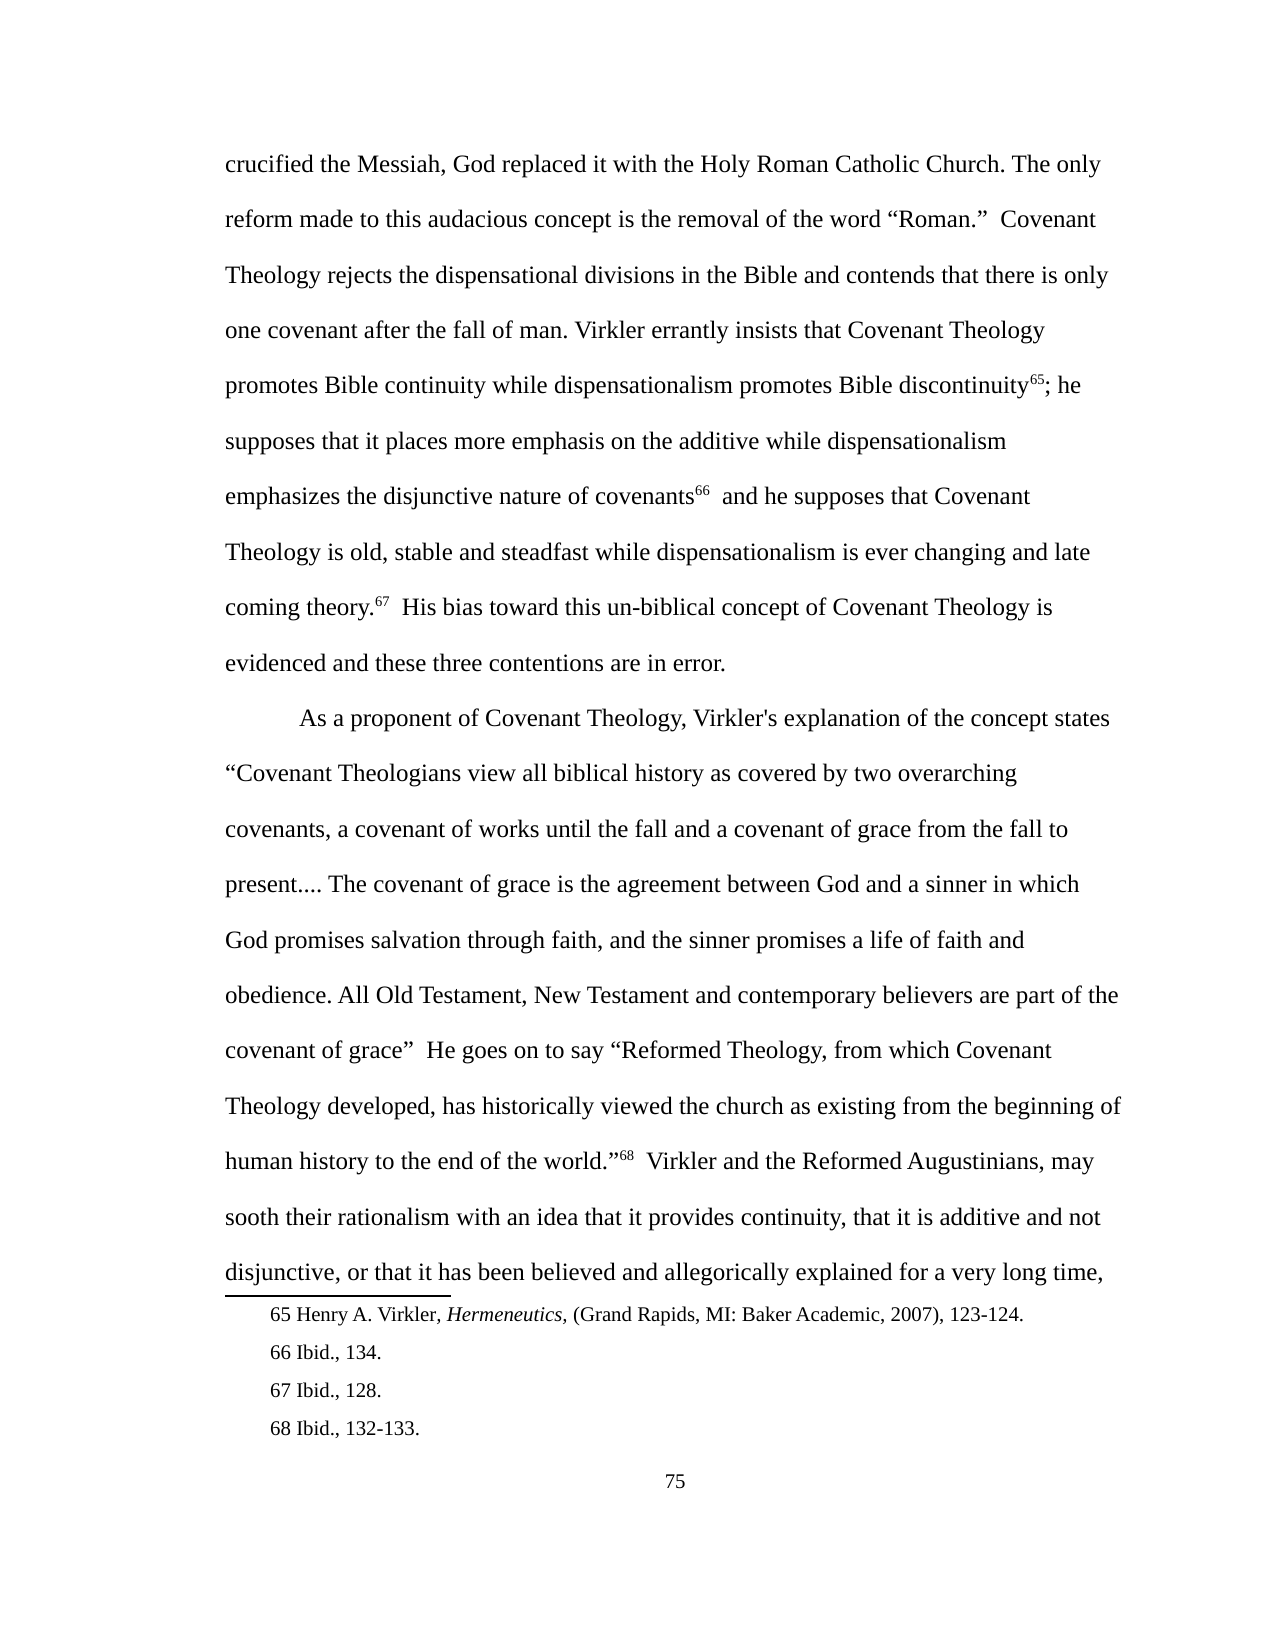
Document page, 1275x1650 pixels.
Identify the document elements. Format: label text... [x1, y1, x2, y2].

text As a proponent of Covenant Theology, Virkler's explanation of the concept states “Covenant Theologians view all biblical history as covered by two overarching covenants, a covenant of works until the fall and a covenant of grace from the fall to present.... The covenant of grace is the agreement between God and a sinner in which God promises salvation through faith, and the sinner promises a life of faith and obedience. All Old Testament, New Testament and contemporary believers are part of the covenant of grace” He goes on to say “Reformed Theology, from which Covenant Theology developed, has historically viewed the church as existing from the beginning of human history to the end of the world.” Virkler and the Reformed Augustinians, may sooth their rationalism with an idea that it provides continuity, that it is additive and not disjunctive, or that it has been believed and allegorically explained for a very long time, [225, 704, 1125, 1286]
text Ibid., 128. [225, 1379, 1125, 1402]
text Ibid., 132-133. [225, 1417, 1125, 1440]
text Henry A. Virkler, Hermeneutics, (Grand Rapids, MI: Baker Academic, 2007), 123-124. [225, 1302, 1125, 1326]
text crucified the Messiah, God replaced it with the Holy Roman Catholic Church. The only reform made to this audacious concept is the removal of the word “Roman.” Covenant Theology rejects the dispensational divisions in the Bible and contends that there is only one covenant after the fall of man. Virkler errantly insists that Covenant Theology promotes Bible continuity while dispensationalism promotes Bible discontinuity; he supposes that it places more emphasis on the additive while dispensationalism emphasizes the disjunctive nature of covenants and he supposes that Covenant Theology is old, stable and steadfast while dispensationalism is ever changing and late coming theory. His bias toward this un-biblical concept of Covenant Theology is evidenced and these three contentions are in error. [225, 150, 1125, 676]
text Ibid., 134. [225, 1341, 1125, 1364]
